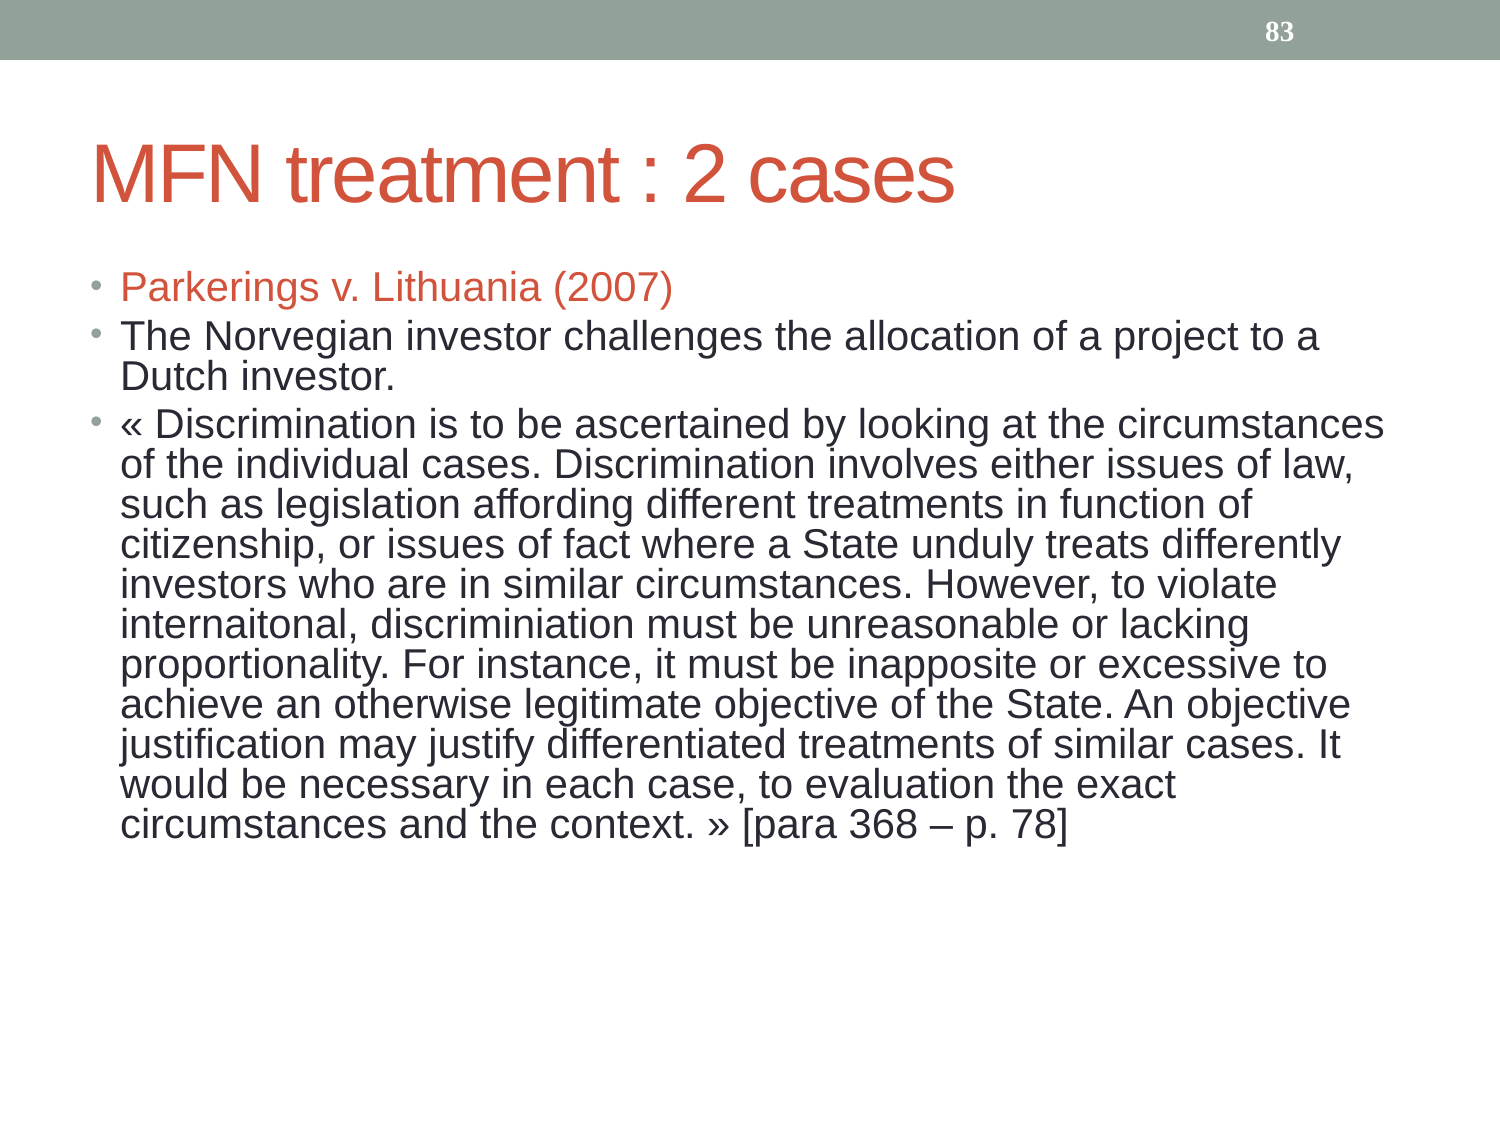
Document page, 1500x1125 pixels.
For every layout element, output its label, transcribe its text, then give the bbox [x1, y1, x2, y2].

list Parkerings v. Lithuania (2007) The Norvegian investor challenges the allocation of a project to a Dutch investor. « Discrimination is to be ascertained by looking at the circumstances of the individual cases. Discrimination involves either issues of law, such as legislation affording different treatments in function of citizenship, or issues of fact where a State unduly treats differently investors who are in similar circumstances. However, to violate internaitonal, discriminiation must be unreasonable or lacking proportionality. For instance, it must be inapposite or excessive to achieve an otherwise legitimate objective of the State. An objective justification may justify differentiated treatments of similar cases. It would be necessary in each case, to evaluation the exact circumstances and the context. » [para 368 – p. 78] [75, 262, 1425, 1063]
slide_number [1250, 3, 1425, 57]
title MFN treatment : 2 cases [75, 87, 1425, 250]
